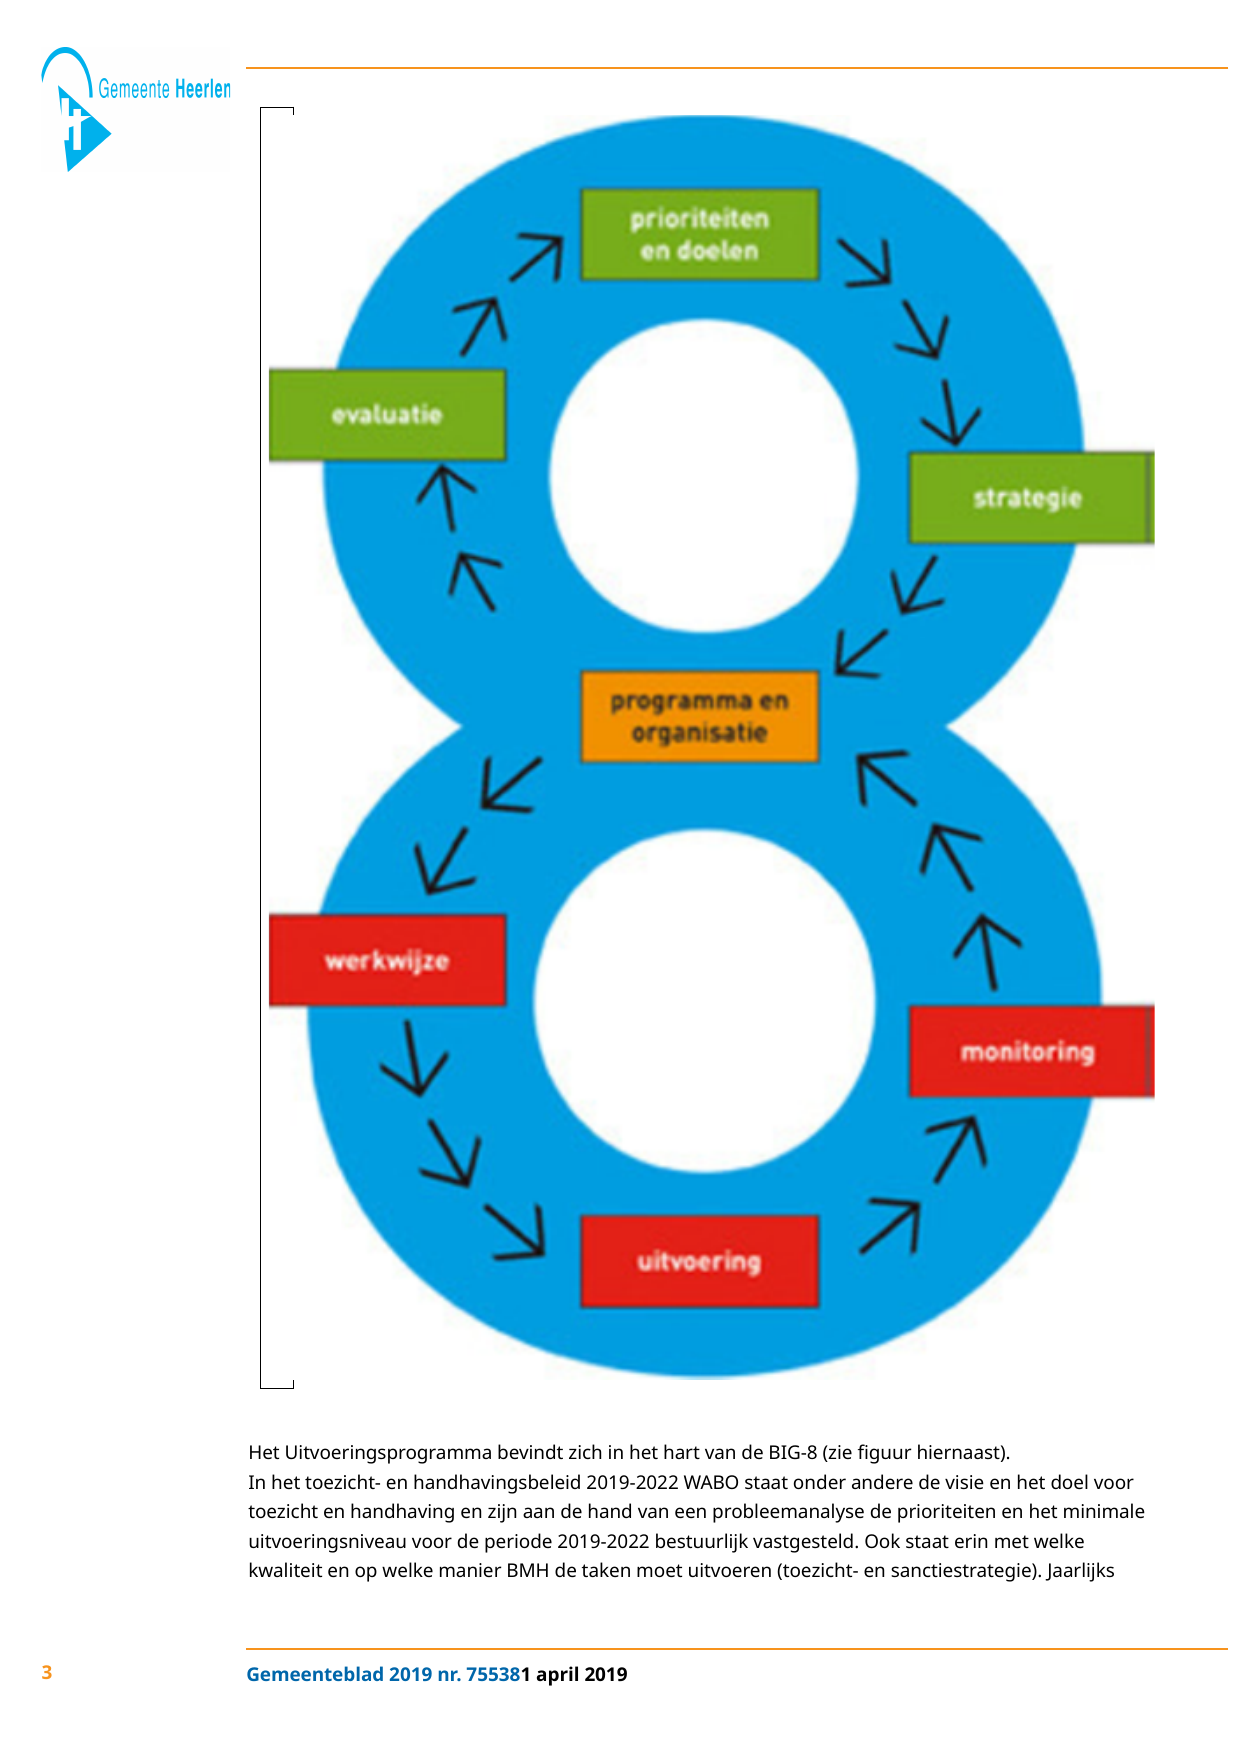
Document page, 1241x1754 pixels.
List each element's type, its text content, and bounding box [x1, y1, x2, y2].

picture [41, 47, 231, 172]
picture [268, 115, 1155, 1380]
text Het Uitvoeringsprogramma bevindt zich in het hart van de BIG-8 (zie figuur hiernaast). [248, 1439, 1152, 1465]
text In het toezicht- en handhavingsbeleid 2019-2022 WABO staat onder andere de visie en het doel voor toezicht en handhaving en zijn aan de hand van een probleemanalyse de prioriteiten en het minimale uitvoeringsniveau voor de periode 2019-2022 bestuurlijk vastgesteld. Ook staat erin met welke kwaliteit en op welke manier BMH de taken moet uitvoeren (toezicht- en sanctiestrategie). Jaarlijks [248, 1469, 1152, 1583]
picture [41, 47, 58, 70]
